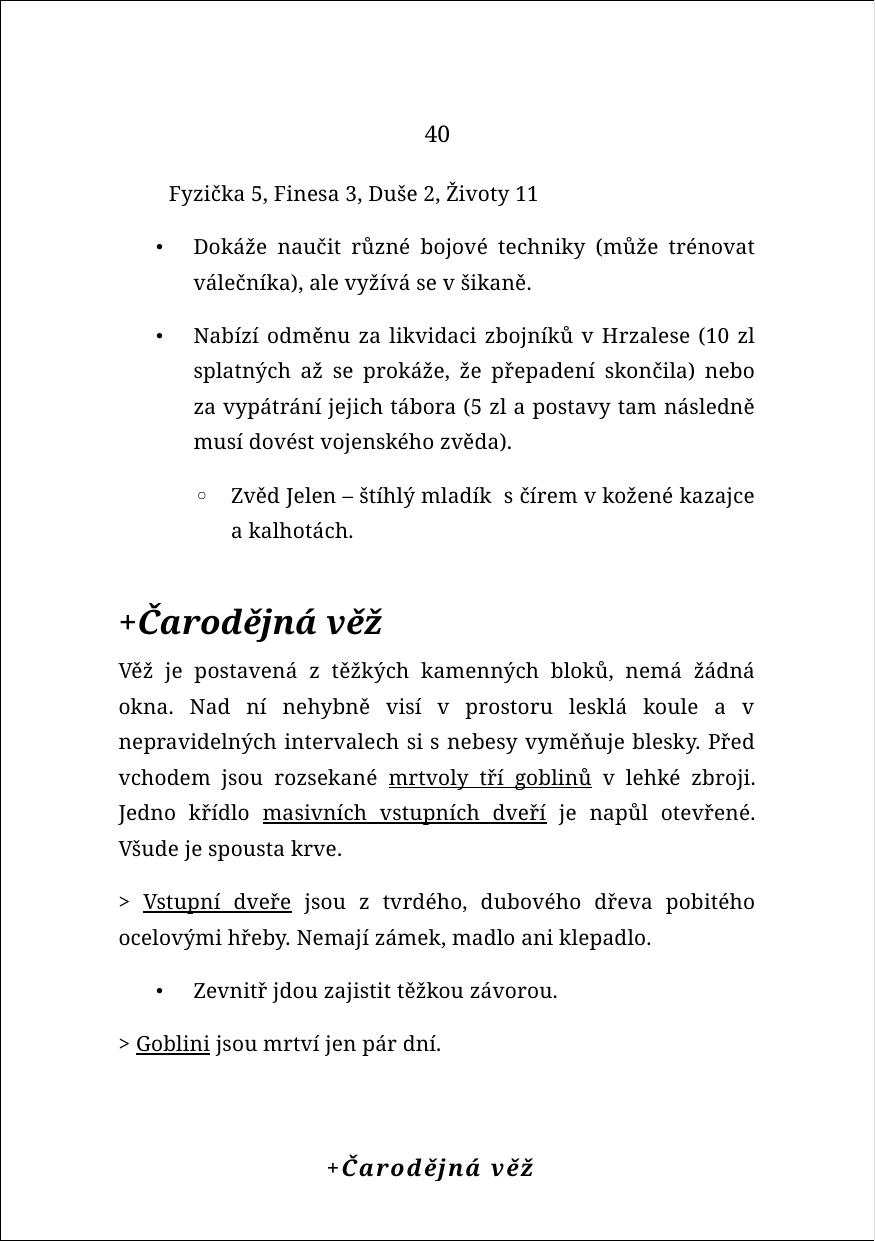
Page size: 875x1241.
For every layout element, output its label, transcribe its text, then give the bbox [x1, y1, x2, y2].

text > Vstupní dveře jsou z tvrdého, dubového dřeva pobitého ocelovými hřeby. Nemají zámek, madlo ani klepadlo. [118, 887, 756, 951]
subtitle +Čarodějná věž [118, 599, 756, 644]
list Nabízí odměnu za likvidaci zbojníků v Hrzalese (10 zl splatných až se prokáže, že přepadení skončila) nebo za vypátrání jejich tábora (5 zl a postavy tam následně musí dovést vojenského zvěda). [156, 321, 756, 456]
list Dokáže naučit různé bojové techniky (může trénovat válečníka), ale vyžívá se v šikaně. [156, 232, 756, 296]
list Zvěd Jelen – štíhlý mladík s čírem v kožené kazajce a kalhotách. [193, 481, 756, 545]
text Fyzička 5, Finesa 3, Duše 2, Životy 11 [168, 179, 756, 207]
text Věž je postavená z těžkých kamenných bloků, nemá žádná okna. Nad ní nehybně visí v prostoru lesklá koule a v nepravidelných intervalech si s nebesy vyměňuje blesky. Před vchodem jsou rozsekané mrtvoly tří goblinů v lehké zbroji. Jedno křídlo masivních vstupních dveří je napůl otevřené. Všude je spousta krve. [118, 656, 756, 862]
text > Goblini jsou mrtví jen pár dní. [118, 1029, 756, 1057]
list Zevnitř jdou zajistit těžkou závorou. [156, 976, 756, 1004]
